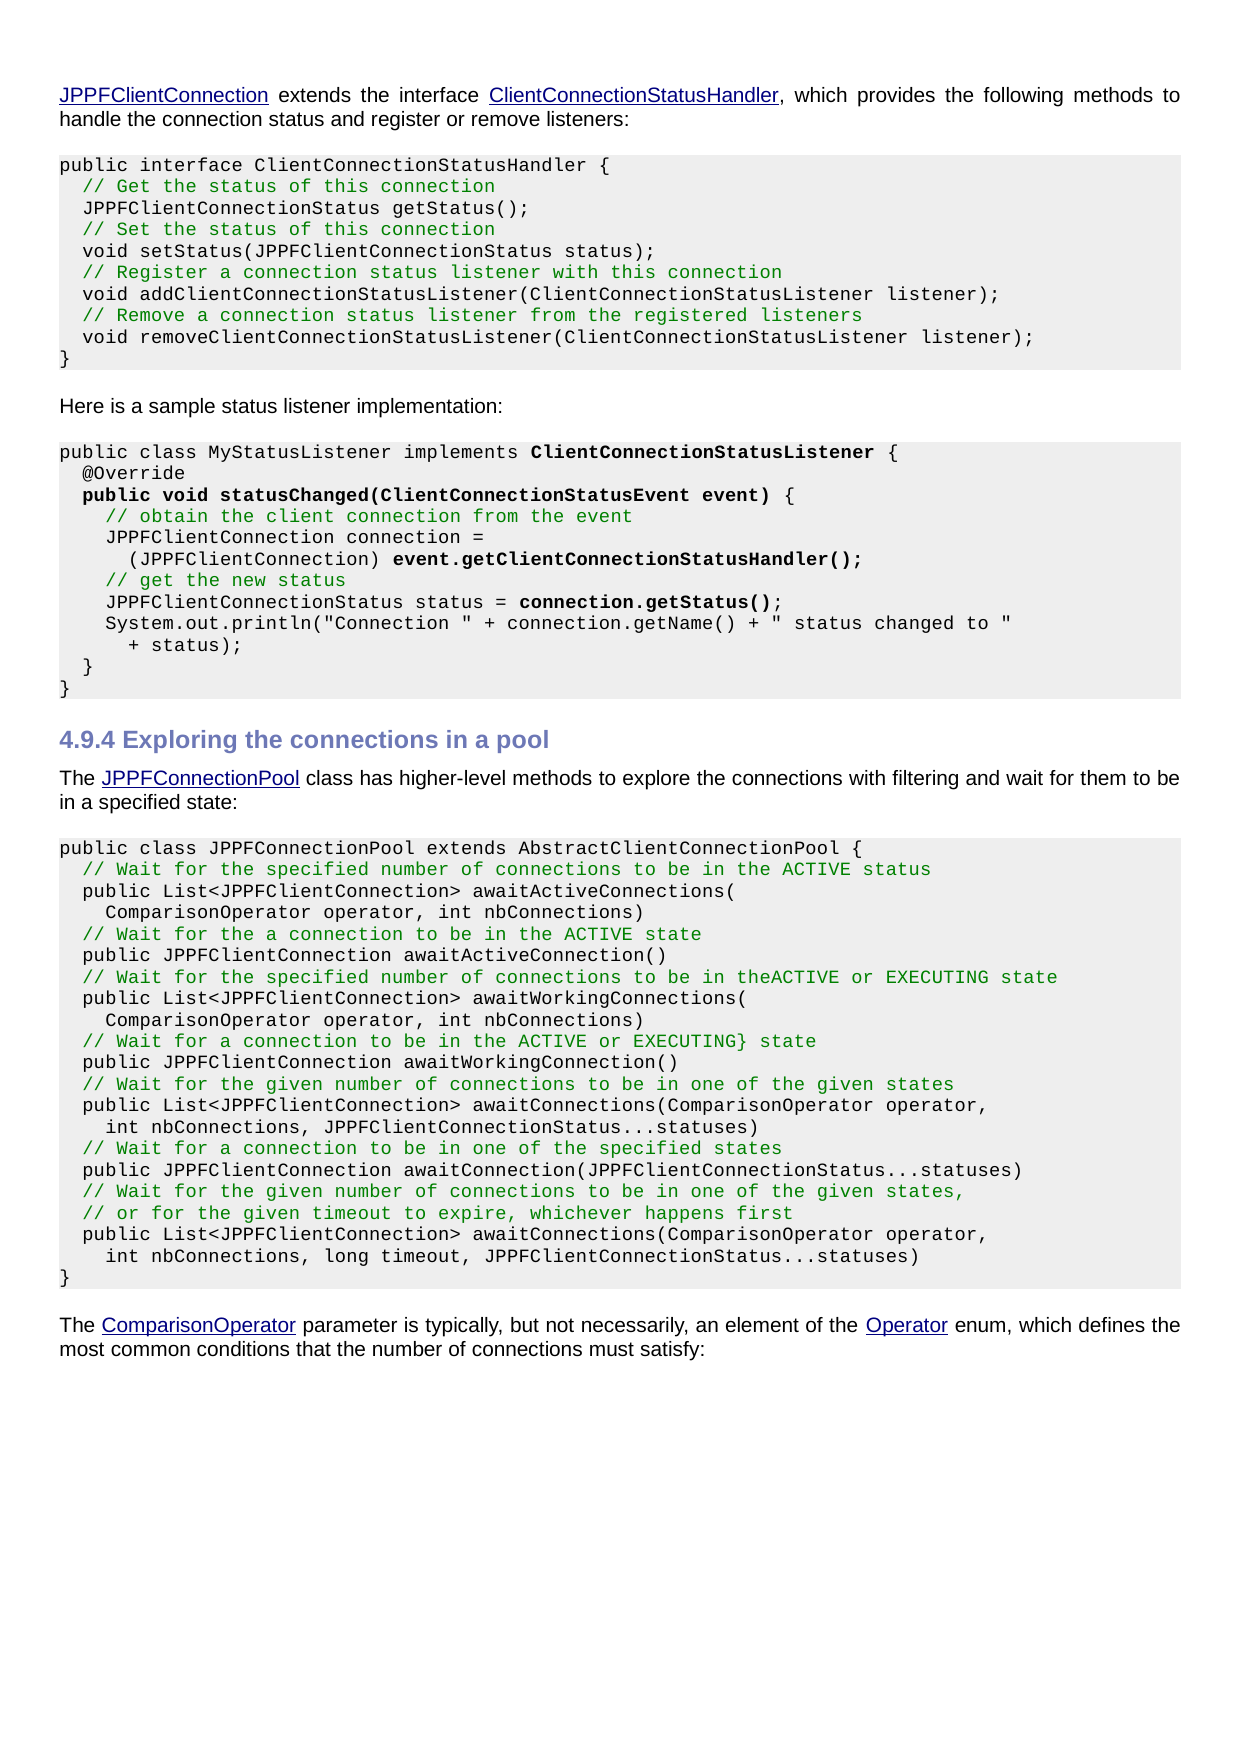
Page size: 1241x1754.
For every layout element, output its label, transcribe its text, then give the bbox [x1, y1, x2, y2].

text // Wait for the specified number of connections to be in theACTIVE or EXECUTING state [59, 967, 1181, 988]
text // Wait for the a connection to be in the ACTIVE state [59, 924, 1181, 946]
text // Get the status of this connection [59, 177, 1181, 198]
text } [59, 657, 1181, 678]
text public JPPFClientConnection awaitActiveConnection() [59, 946, 1181, 967]
text The ComparisonOperator parameter is typically, but not necessarily, an element of the Operator enum, which defines the most common conditions that the number of connections must satisfy: [59, 1313, 1181, 1361]
text public JPPFClientConnection awaitWorkingConnection() [59, 1053, 1181, 1074]
text JPPFClientConnection connection = [59, 528, 1181, 549]
text public JPPFClientConnection awaitConnection(JPPFClientConnectionStatus...statuses) [59, 1160, 1181, 1182]
text } [59, 1267, 1181, 1289]
text ComparisonOperator operator, int nbConnections) [59, 1010, 1181, 1031]
text Here is a sample status listener implementation: [59, 394, 1181, 418]
text // Wait for the given number of connections to be in one of the given states, [59, 1182, 1181, 1203]
text void addClientConnectionStatusListener(ClientConnectionStatusListener listener); [59, 284, 1181, 306]
text // get the new status [59, 571, 1181, 592]
text int nbConnections, long timeout, JPPFClientConnectionStatus...statuses) [59, 1246, 1181, 1267]
text // Remove a connection status listener from the registered listeners [59, 306, 1181, 327]
text // Set the status of this connection [59, 220, 1181, 241]
text JPPFClientConnectionStatus getStatus(); [59, 198, 1181, 220]
text // or for the given timeout to expire, whichever happens first [59, 1203, 1181, 1224]
text (JPPFClientConnection) event.getClientConnectionStatusHandler(); [59, 549, 1181, 571]
text public class MyStatusListener implements ClientConnectionStatusListener { [59, 442, 1181, 463]
text // Wait for the specified number of connections to be in the ACTIVE status [59, 860, 1181, 881]
text public List<JPPFClientConnection> awaitActiveConnections( [59, 881, 1181, 903]
text public void statusChanged(ClientConnectionStatusEvent event) { [59, 485, 1181, 506]
text void removeClientConnectionStatusListener(ClientConnectionStatusListener listener); [59, 327, 1181, 348]
text } [59, 348, 1181, 370]
text public List<JPPFClientConnection> awaitConnections(ComparisonOperator operator, [59, 1096, 1181, 1117]
text void setStatus(JPPFClientConnectionStatus status); [59, 241, 1181, 263]
text The JPPFConnectionPool class has higher-level methods to explore the connections with filtering and wait for them to be in a specified state: [59, 766, 1181, 814]
text public class JPPFConnectionPool extends AbstractClientConnectionPool { [59, 838, 1181, 860]
text @Override [59, 463, 1181, 485]
subtitle Exploring the connections in a pool [59, 724, 1181, 754]
text System.out.println("Connection " + connection.getName() + " status changed to " [59, 614, 1181, 635]
text public List<JPPFClientConnection> awaitConnections(ComparisonOperator operator, [59, 1224, 1181, 1246]
text JPPFClientConnection extends the interface ClientConnectionStatusHandler, which provides the following methods to handle the connection status and register or remove listeners: [59, 83, 1181, 131]
text } [59, 678, 1181, 699]
text // Wait for a connection to be in one of the specified states [59, 1139, 1181, 1160]
text public List<JPPFClientConnection> awaitWorkingConnections( [59, 988, 1181, 1010]
text int nbConnections, JPPFClientConnectionStatus...statuses) [59, 1117, 1181, 1139]
text // Wait for the given number of connections to be in one of the given states [59, 1074, 1181, 1096]
text + status); [59, 635, 1181, 657]
text // Register a connection status listener with this connection [59, 263, 1181, 284]
text JPPFClientConnectionStatus status = connection.getStatus(); [59, 592, 1181, 614]
text // Wait for a connection to be in the ACTIVE or EXECUTING} state [59, 1031, 1181, 1053]
text public interface ClientConnectionStatusHandler { [59, 155, 1181, 177]
text ComparisonOperator operator, int nbConnections) [59, 903, 1181, 924]
text // obtain the client connection from the event [59, 506, 1181, 528]
